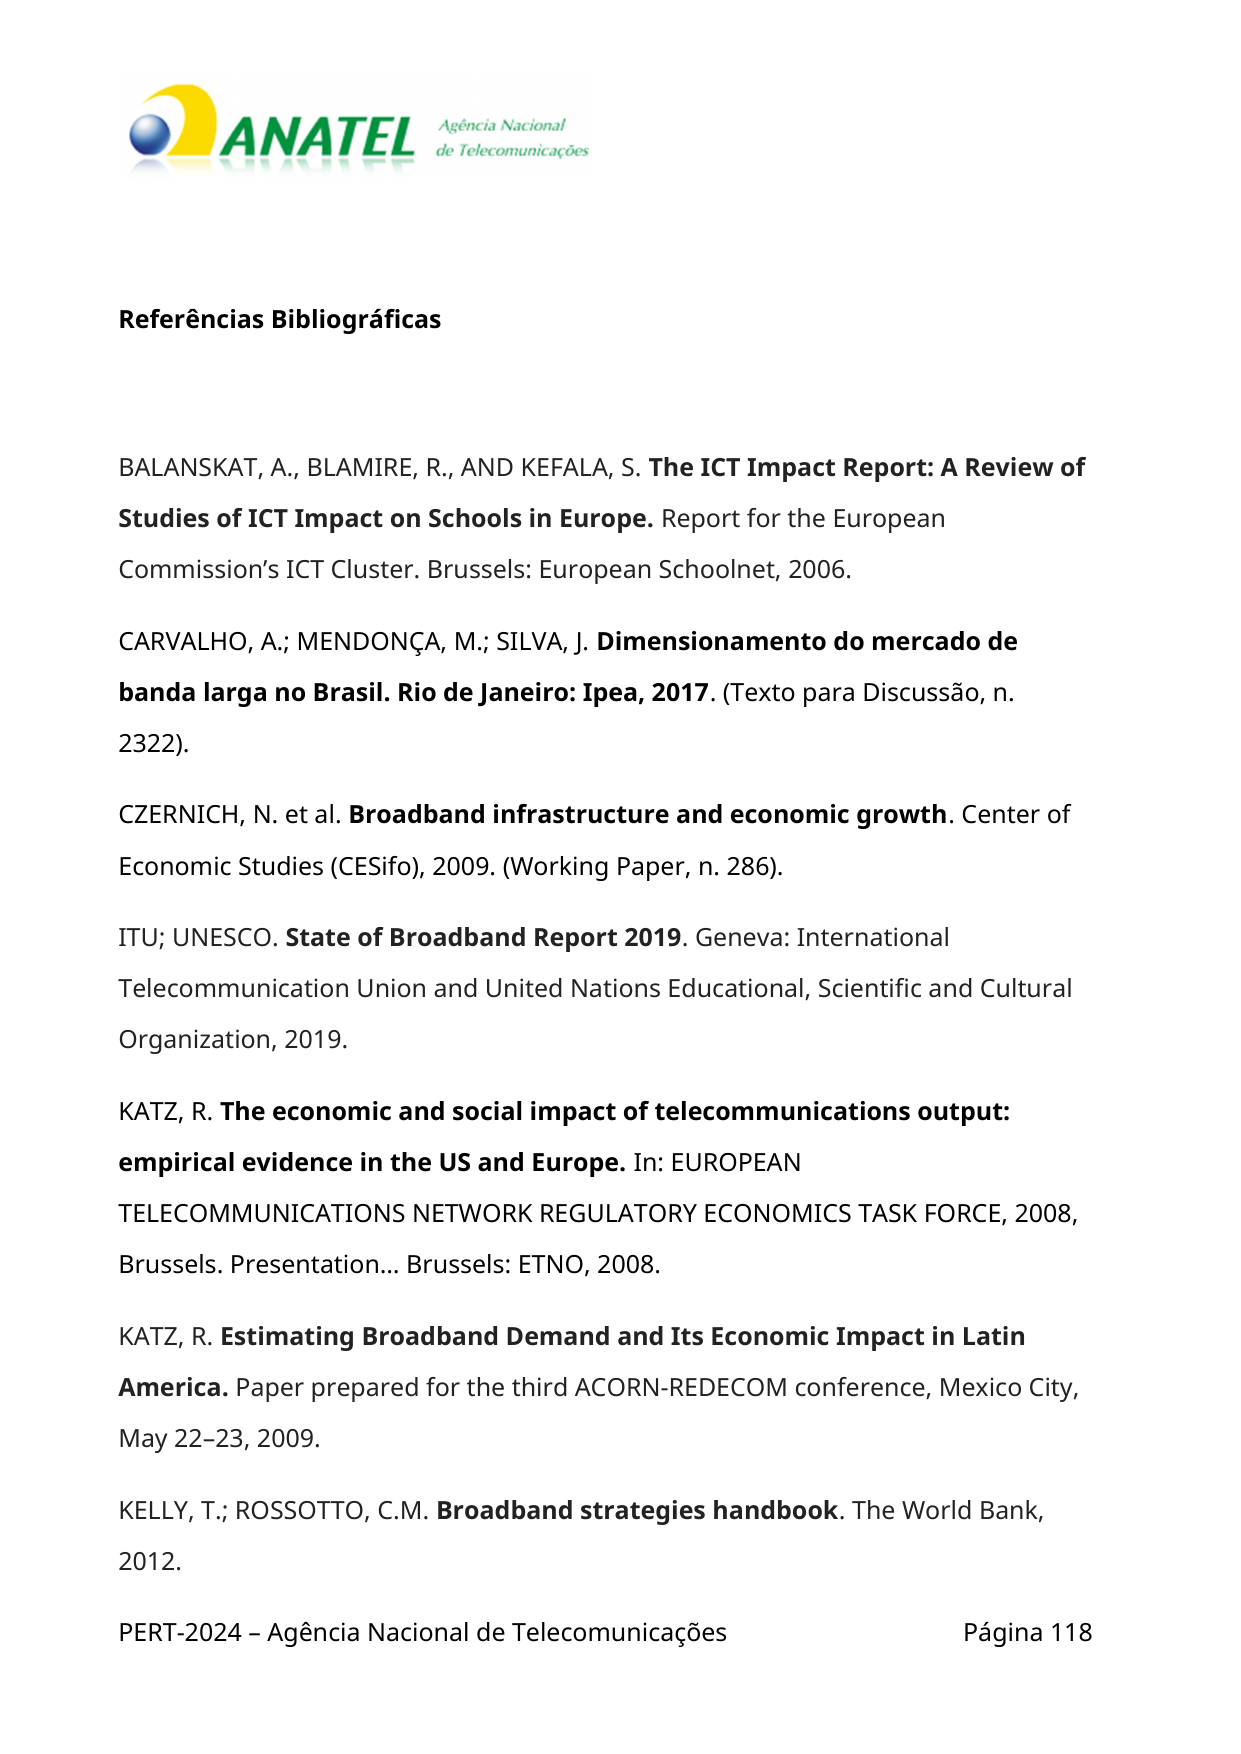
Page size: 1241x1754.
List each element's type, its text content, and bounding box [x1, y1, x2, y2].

subtitle Referências Bibliográficas [118, 301, 1093, 335]
text KATZ, R. Estimating Broadband Demand and Its Economic Impact in Latin America. Paper prepared for the third ACORN-REDECOM conference, Mexico City, May 22–23, 2009. [118, 1319, 1093, 1455]
text BALANSKAT, A., BLAMIRE, R., AND KEFALA, S. The ICT Impact Report: A Review of Studies of ICT Impact on Schools in Europe. Report for the European Commission’s ICT Cluster. Brussels: European Schoolnet, 2006. [118, 449, 1093, 585]
text CARVALHO, A.; MENDONÇA, M.; SILVA, J. Dimensionamento do mercado de banda larga no Brasil. Rio de Janeiro: Ipea, 2017. (Texto para Discussão, n. 2322). [118, 623, 1093, 759]
text KELLY, T.; ROSSOTTO, C.M. Broadband strategies handbook. The World Bank, 2012. [118, 1493, 1093, 1578]
text ITU; UNESCO. State of Broadband Report 2019. Geneva: International Telecommunication Union and United Nations Educational, Scientific and Cultural Organization, 2019. [118, 920, 1093, 1056]
text KATZ, R. The economic and social impact of telecommunications output: empirical evidence in the US and Europe. In: EUROPEAN TELECOMMUNICATIONS NETWORK REGULATORY ECONOMICS TASK FORCE, 2008, Brussels. Presentation… Brussels: ETNO, 2008. [118, 1094, 1093, 1281]
text CZERNICH, N. et al. Broadband infrastructure and economic growth. Center of Economic Studies (CESifo), 2009. (Working Paper, n. 286). [118, 797, 1093, 882]
